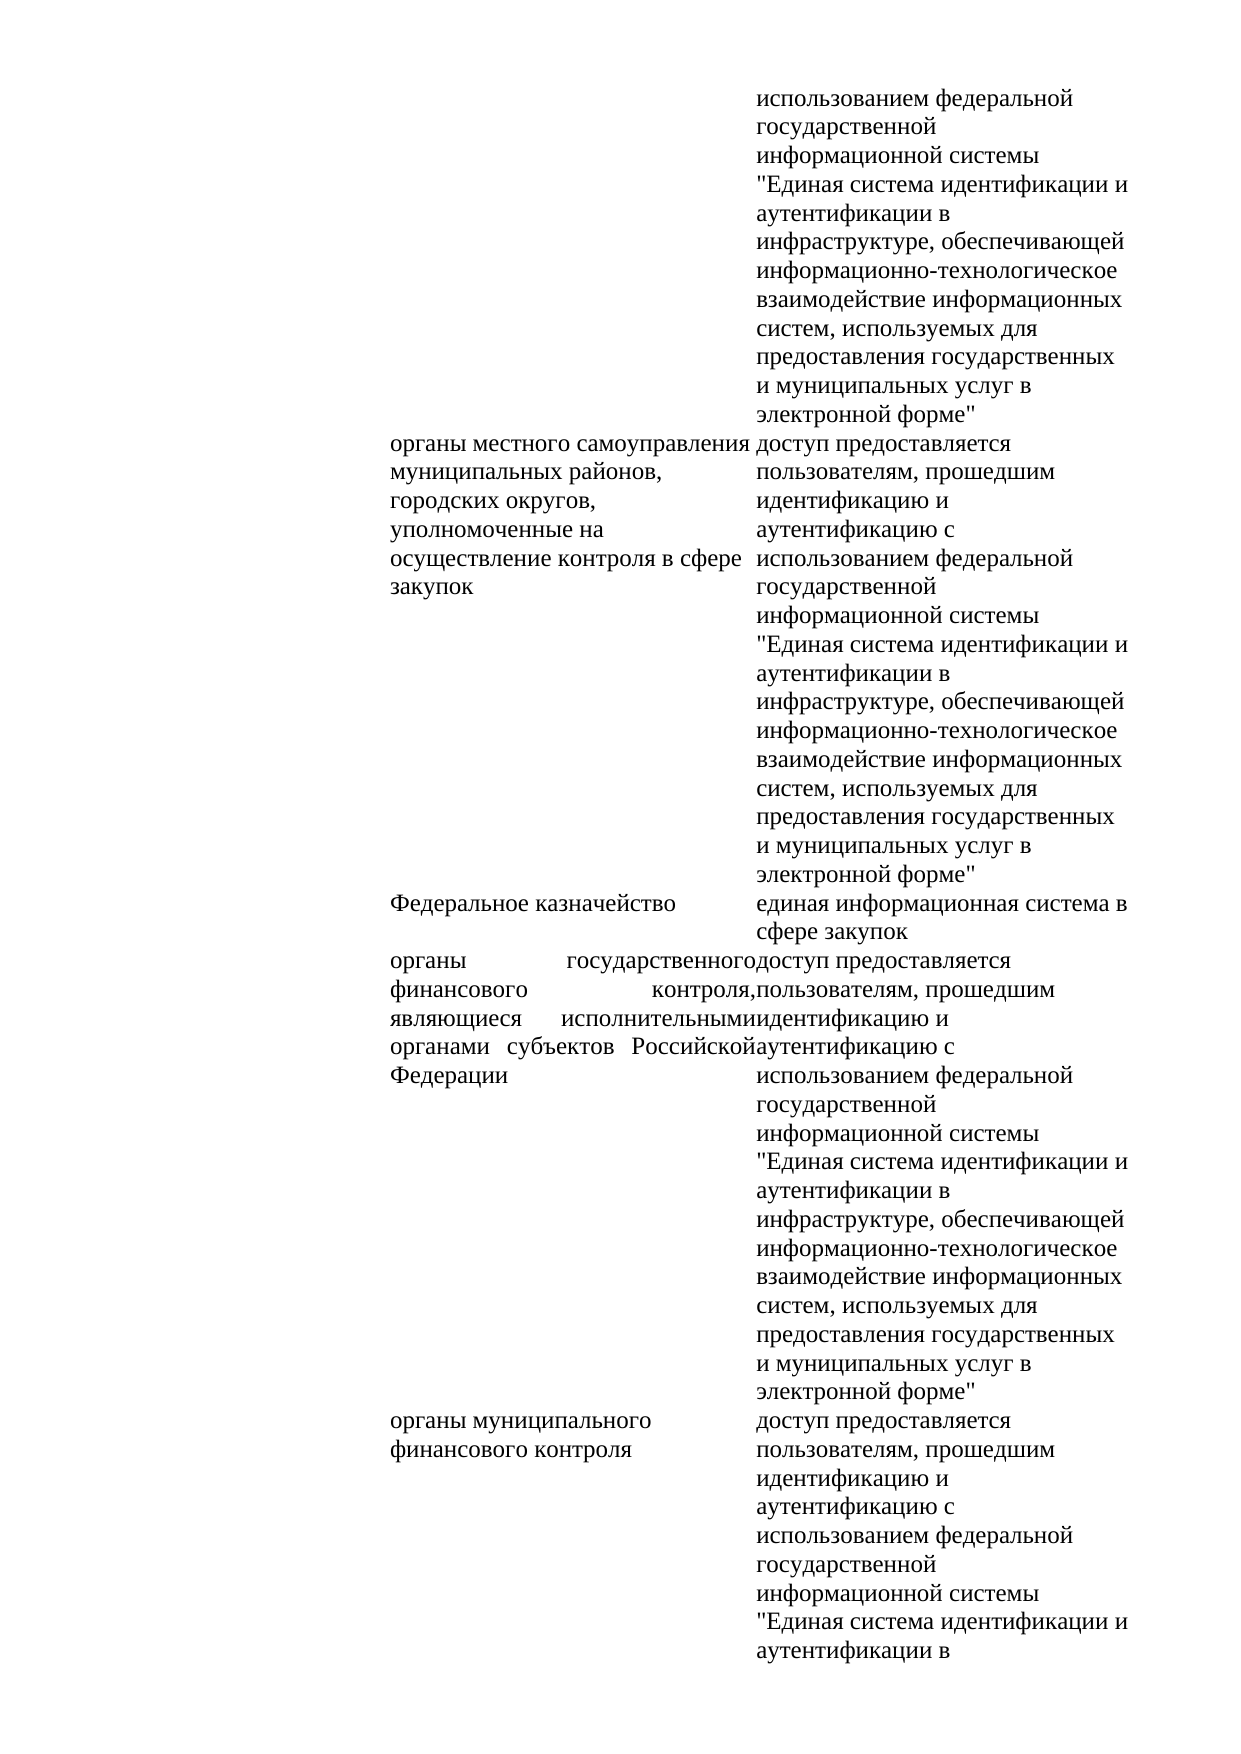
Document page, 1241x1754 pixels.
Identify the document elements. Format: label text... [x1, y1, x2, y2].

table_cell органы государственного финансового контроля, являющиеся исполнительными органами субъектов Российской Федерации [390, 945, 756, 1405]
table_cell Федеральное казначейство [390, 888, 756, 945]
table_cell доступ предоставляется пользователям, прошедшим идентификацию и аутентификацию с использованием федеральной государственной информационной системы "Единая система идентификации и аутентификации в инфраструктуре, обеспечивающей информационно-технологическое взаимодействие информационных систем, используемых для предоставления государственных и муниципальных услуг в электронной форме" [756, 945, 1128, 1405]
table_cell органы муниципального финансового контроля [390, 1405, 756, 1664]
table_cell органы местного самоуправления муниципальных районов, городских округов, уполномоченные на осуществление контроля в сфере закупок [390, 428, 756, 888]
table_cell доступ предоставляется пользователям, прошедшим идентификацию и аутентификацию с использованием федеральной государственной информационной системы "Единая система идентификации и аутентификации в инфраструктуре, обеспечивающей информационно-технологическое взаимодействие информационных систем, используемых для предоставления государственных и муниципальных услуг в электронной форме" [756, 428, 1128, 888]
table_cell использованием федеральной государственной информационной системы "Единая система идентификации и аутентификации в инфраструктуре, обеспечивающей информационно-технологическое взаимодействие информационных систем, используемых для предоставления государственных и муниципальных услуг в электронной форме" [756, 83, 1128, 428]
table_cell [390, 83, 756, 428]
table_cell единая информационная система в сфере закупок [756, 888, 1128, 945]
table_cell доступ предоставляется пользователям, прошедшим идентификацию и аутентификацию с использованием федеральной государственной информационной системы "Единая система идентификации и аутентификации в [756, 1405, 1128, 1664]
